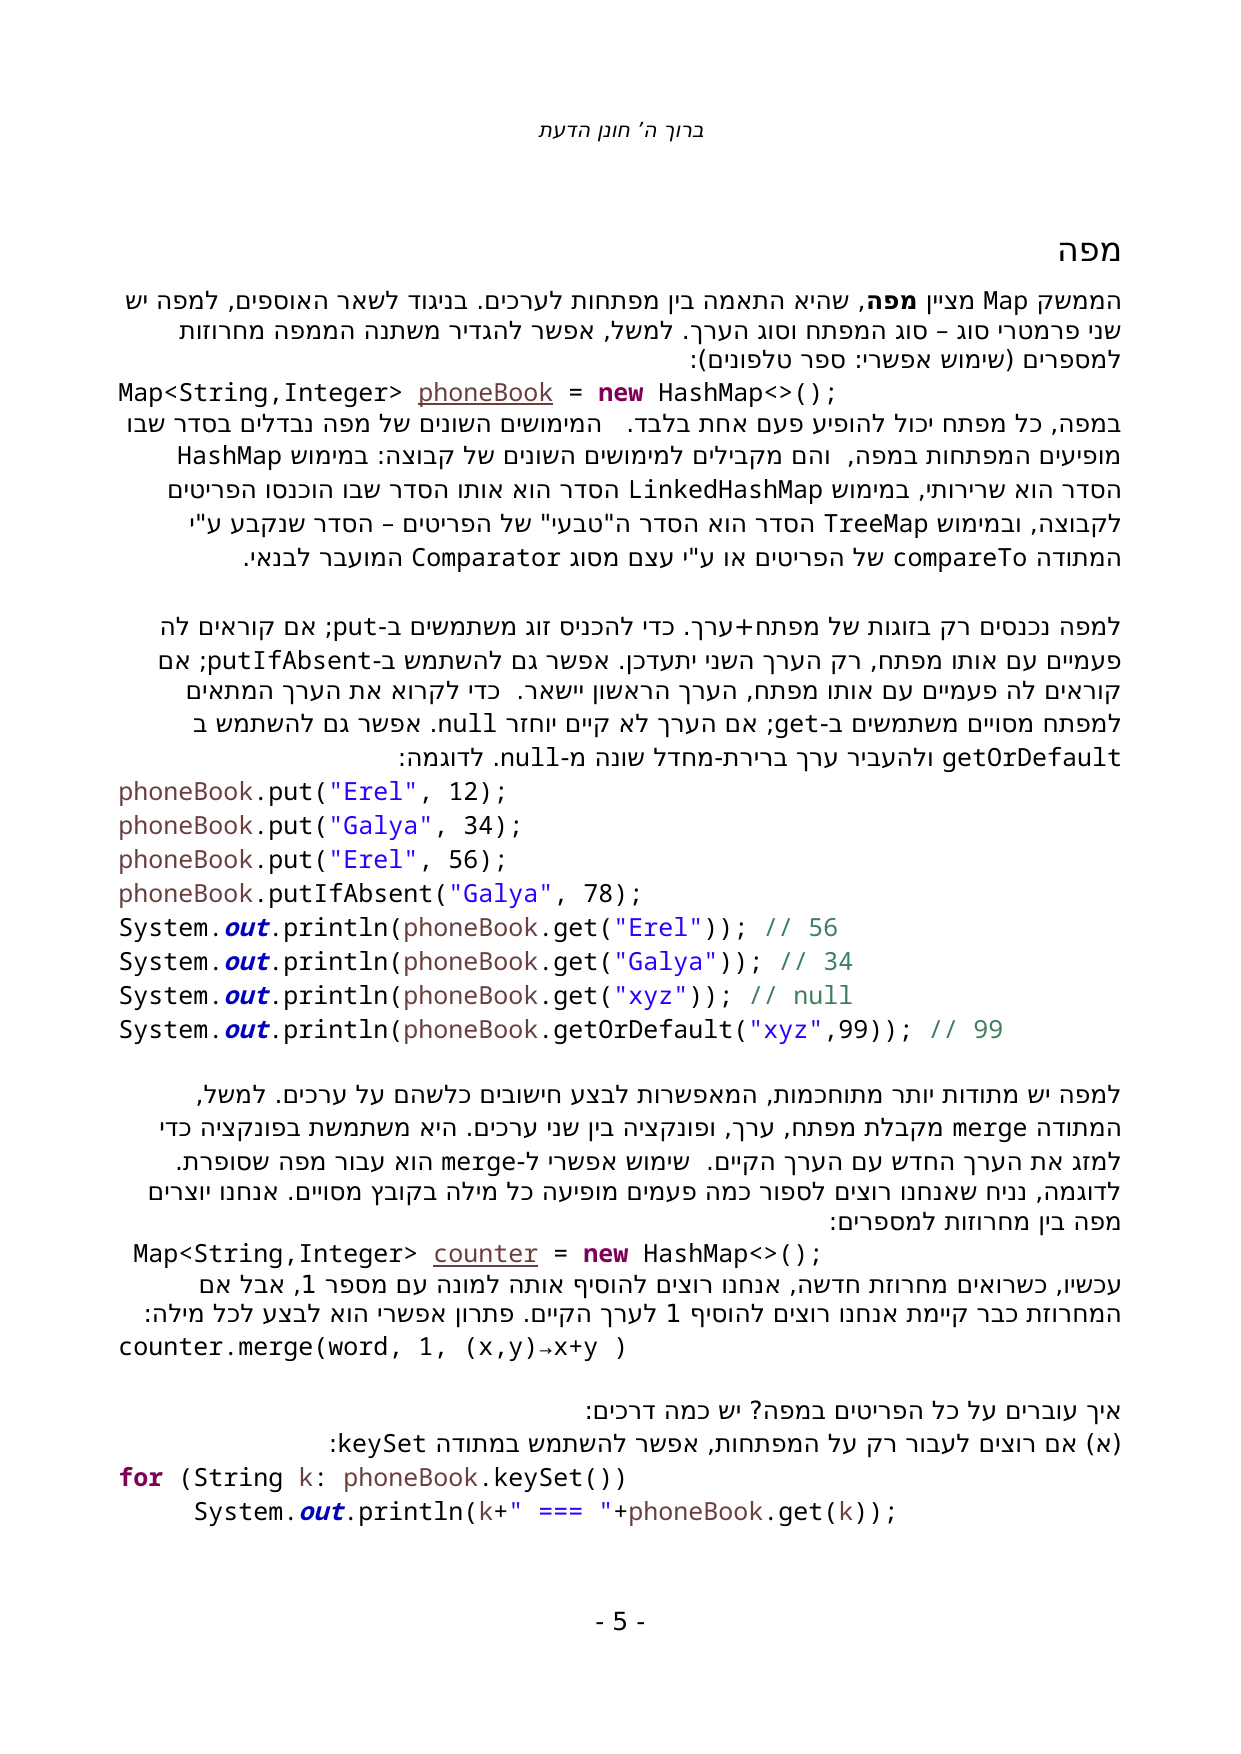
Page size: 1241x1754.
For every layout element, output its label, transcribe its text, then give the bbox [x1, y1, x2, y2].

text (א) אם רוצים לעבור רק על המפתחות, אפשר להשתמש במתודה keySet: [118, 1426, 1122, 1459]
text למפה יש מתודות יותר מתוחכמות, המאפשרות לבצע חישובים כלשהם על ערכים. למשל, המתודה merge מקבלת מפתח, ערך, ופונקציה בין שני ערכים. היא משתמשת בפונקציה כדי למזג את הערך החדש עם הערך הקיים. שימוש אפשרי ל-merge הוא עבור מפה שסופרת. לדוגמה, נניח שאנחנו רוצים לספור כמה פעמים מופיעה כל מילה בקובץ מסויים. אנחנו יוצרים מפה בין מחרוזות למספרים: [118, 1080, 1122, 1236]
text System.out.println(phoneBook.get("Erel")); // 56 [118, 910, 1122, 944]
text System.out.println(k+" === "+phoneBook.get(k)); [118, 1494, 1122, 1528]
text phoneBook.put("Erel", 12); [118, 774, 1122, 808]
text phoneBook.put("Erel", 56); [118, 842, 1122, 876]
text phoneBook.put("Galya", 34); [118, 808, 1122, 842]
text למפה נכנסים רק בזוגות של מפתח+ערך. כדי להכניס זוג משתמשים ב-put; אם קוראים לה פעמיים עם אותו מפתח, רק הערך השני יתעדכן. אפשר גם להשתמש ב-putIfAbsent; אם קוראים לה פעמיים עם אותו מפתח, הערך הראשון יישאר. כדי לקרוא את הערך המתאים למפתח מסויים משתמשים ב-get; אם הערך לא קיים יוחזר null. אפשר גם להשתמש בgetOrDefault ולהעביר ערך ברירת-מחדל שונה מ-null. לדוגמה: [118, 608, 1122, 774]
text System.out.println(phoneBook.get("xyz")); // null [118, 978, 1122, 1012]
text phoneBook.putIfAbsent("Galya", 78); [118, 876, 1122, 910]
text איך עוברים על כל הפריטים במפה? יש כמה דרכים: [118, 1396, 1122, 1426]
text Map<String,Integer> counter = new HashMap<>(); [118, 1236, 1122, 1270]
text עכשיו, כשרואים מחרוזת חדשה, אנחנו רוצים להוסיף אותה למונה עם מספר 1, אבל אם המחרוזת כבר קיימת אנחנו רוצים להוסיף 1 לערך הקיים. פתרון אפשרי הוא לבצע לכל מילה: [118, 1270, 1122, 1328]
text במפה, כל מפתח יכול להופיע פעם אחת בלבד. המימושים השונים של מפה נבדלים בסדר שבו מופיעים המפתחות במפה, והם מקבילים למימושים השונים של קבוצה: במימוש HashMap הסדר הוא שרירותי, במימוש LinkedHashMap הסדר הוא אותו הסדר שבו הוכנסו הפריטים לקבוצה, ובמימוש TreeMap הסדר הוא הסדר ה"טבעי" של הפריטים – הסדר שנקבע ע"י המתודה compareTo של הפריטים או ע"י עצם מסוג Comparator המועבר לבנאי. [118, 409, 1122, 574]
text System.out.println(phoneBook.get("Galya")); // 34 [118, 944, 1122, 978]
text Map<String,Integer> phoneBook = new HashMap<>(); [118, 375, 1122, 409]
subtitle מפה [118, 231, 1122, 270]
text for (String k: phoneBook.keySet()) [118, 1459, 1122, 1494]
text System.out.println(phoneBook.getOrDefault("xyz",99)); // 99 [118, 1012, 1122, 1046]
text הממשק Map מציין מפה, שהיא התאמה בין מפתחות לערכים. בניגוד לשאר האוספים, למפה יש שני פרמטרי סוג – סוג המפתח וסוג הערך. למשל, אפשר להגדיר משתנה הממפה מחרוזות למספרים (שימוש אפשרי: ספר טלפונים): [118, 282, 1122, 375]
text counter.merge(word, 1, (x,y)→x+y ) [118, 1328, 1122, 1362]
